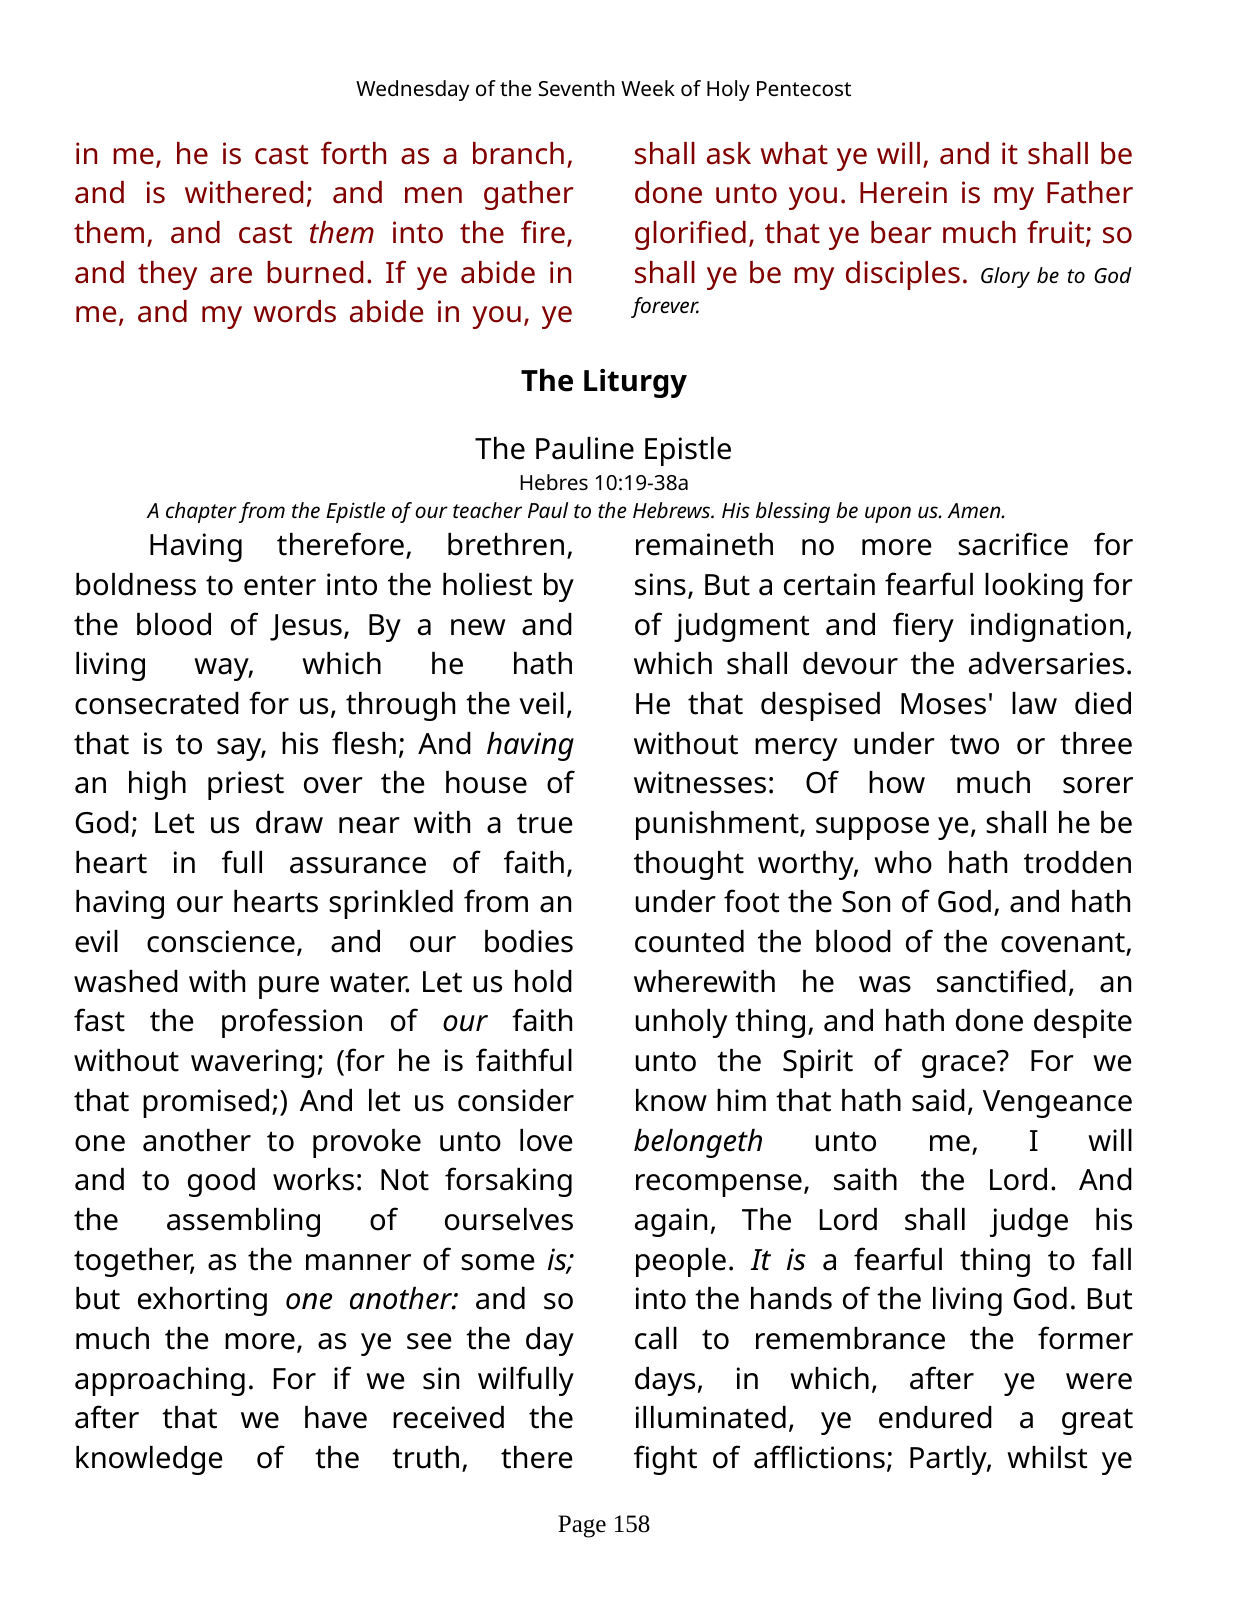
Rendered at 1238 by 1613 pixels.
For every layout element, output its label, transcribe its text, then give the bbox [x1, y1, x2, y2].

text Wednesday of the Seventh Week of Holy Pentecost [72, 74, 1135, 102]
text Hebres 10:19-38a [74, 468, 1134, 496]
text in me, he is cast forth as a branch, and is withered; and men gather them, and cast them into the fire, and they are burned. If ye abide in me, and my words abide in you, ye [74, 133, 574, 331]
text remaineth no more sacrifice for sins, But a certain fearful looking for of judgment and fiery indignation, which shall devour the adversaries. He that despised Moses' law died without mercy under two or three witnesses: Of how much sorer punishment, suppose ye, shall he be thought worthy, who hath trodden under foot the Son of God, and hath counted the blood of the covenant, wherewith he was sanctified, an unholy thing, and hath done despite unto the Spirit of grace? For we know him that hath said, Vengeance belongeth unto me, I will recompense, saith the Lord. And again, The Lord shall judge his people. It is a fearful thing to fall into the hands of the living God. But call to remembrance the former days, in which, after ye were illuminated, ye endured a great fight of afflictions; Partly, whilst ye [633, 524, 1134, 1477]
text The Pauline Epistle [74, 428, 1134, 468]
text A chapter from the Epistle of our teacher Paul to the Hebrews. His blessing be upon us. Amen. [74, 496, 1134, 524]
text The Liturgy [74, 360, 1134, 399]
text Having therefore, brethren, boldness to enter into the holiest by the blood of Jesus, By a new and living way, which he hath consecrated for us, through the veil, that is to say, his flesh; And having an high priest over the house of God; Let us draw near with a true heart in full assurance of faith, having our hearts sprinkled from an evil conscience, and our bodies washed with pure water. Let us hold fast the profession of our faith without wavering; (for he is faithful that promised;) And let us consider one another to provoke unto love and to good works: Not forsaking the assembling of ourselves together, as the manner of some is; but exhorting one another: and so much the more, as ye see the day approaching. For if we sin wilfully after that we have received the knowledge of the truth, there [74, 524, 574, 1477]
text shall ask what ye will, and it shall be done unto you. Herein is my Father glorified, that ye bear much fruit; so shall ye be my disciples. Glory be to God forever. [633, 133, 1134, 320]
